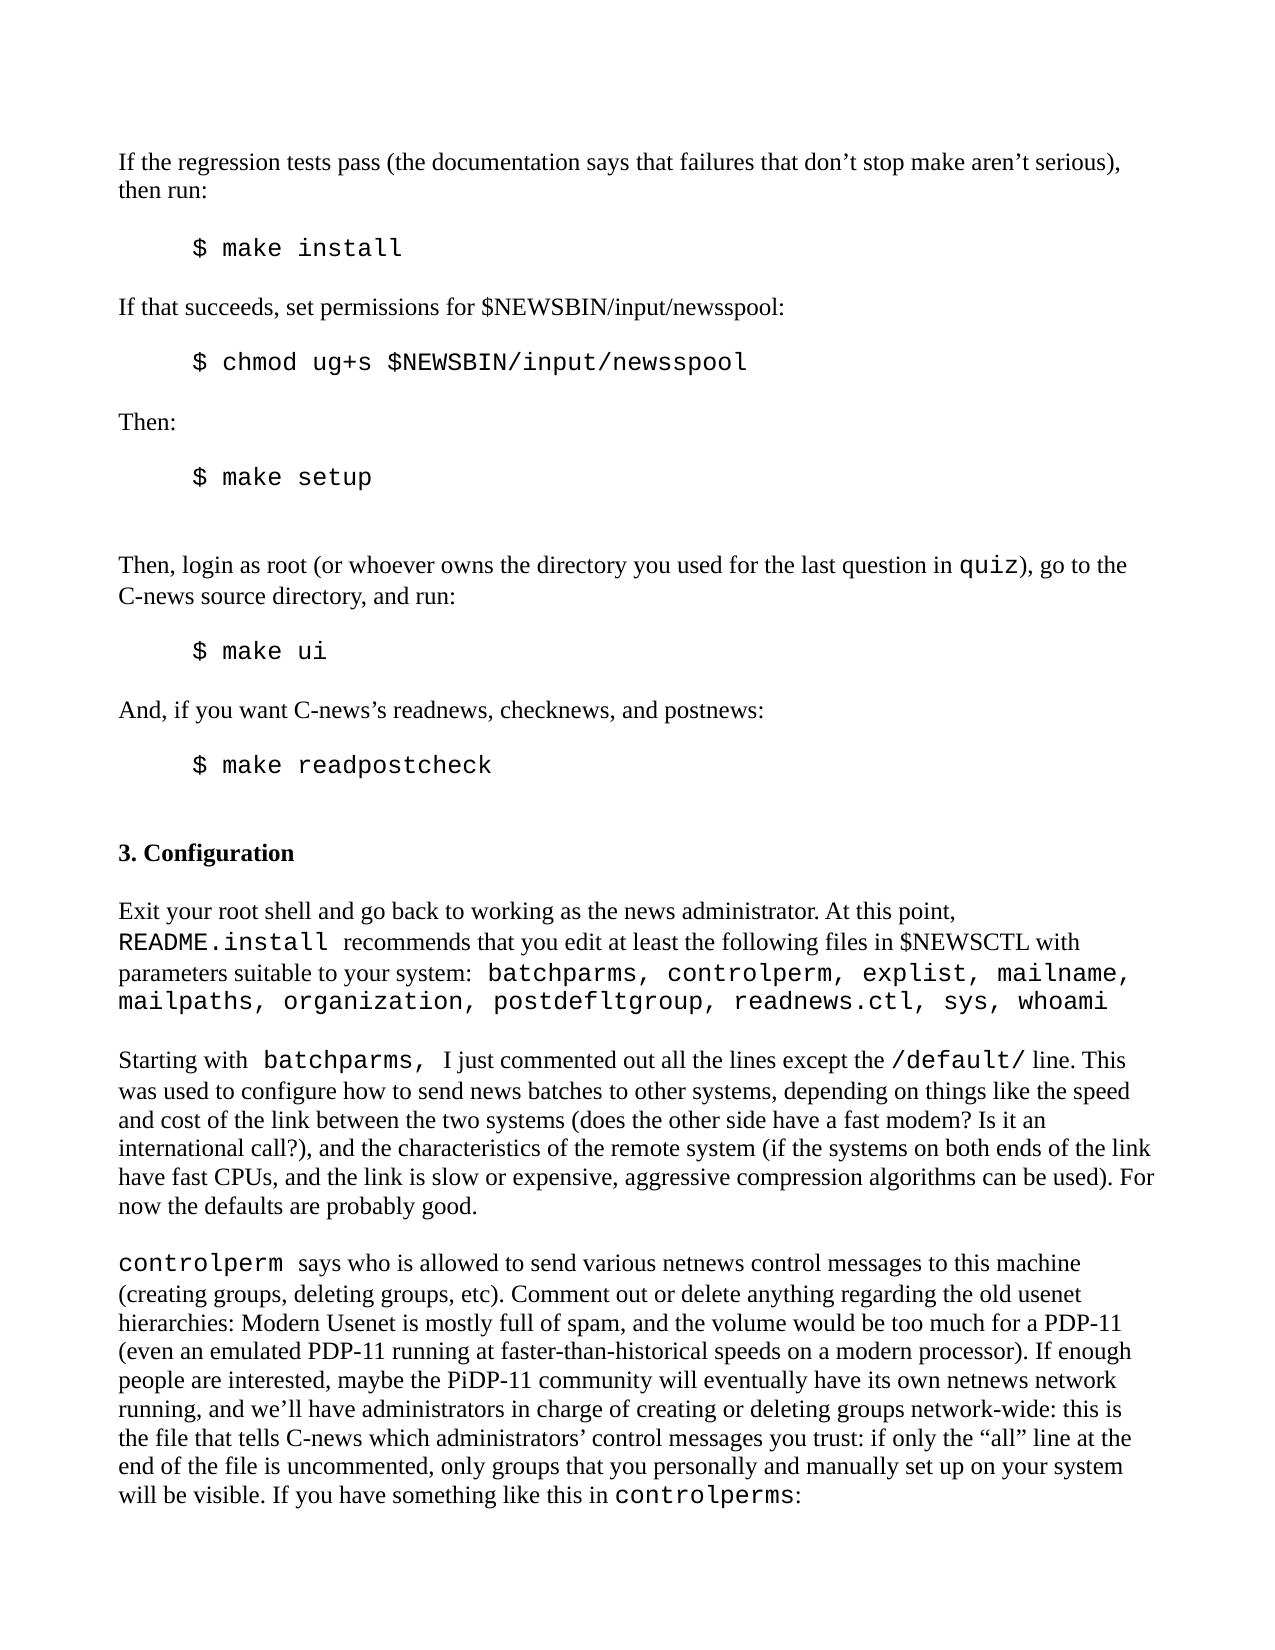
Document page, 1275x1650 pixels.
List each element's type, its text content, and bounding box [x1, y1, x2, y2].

text $ chmod ug+s $NEWSBIN/input/newsspool [118, 350, 1157, 378]
text $ make setup [118, 464, 1157, 493]
text Starting with batchparms, I just commented out all the lines except the /default/ line. This was used to configure how to send news batches to other systems, depending on things like the speed and cost of the link between the two systems (does the other side have a fast modem? Is it an international call?), and the characteristics of the remote system (if the systems on both ends of the link have fast CPUs, and the link is slow or expensive, aggressive compression algorithms can be used). For now the defaults are probably good. [118, 1045, 1157, 1220]
text controlperm says who is allowed to send various netnews control messages to this machine (creating groups, deleting groups, etc). Comment out or delete anything regarding the old usenet hierarchies: Modern Usenet is mostly full of spam, and the volume would be too much for a PDP-11 (even an emulated PDP-11 running at faster-than-historical speeds on a modern processor). If enough people are interested, maybe the PiDP-11 community will eventually have its own netnews network running, and we’ll have administrators in charge of creating or deleting groups network-wide: this is the file that tells C-news which administrators’ control messages you trust: if only the “all” line at the end of the file is uncommented, only groups that you personally and manually set up on your system will be visible. If you have something like this in controlperms: [118, 1248, 1157, 1511]
text If that succeeds, set permissions for $NEWSBIN/input/newsspool: [118, 292, 1157, 321]
text 3. Configuration [118, 838, 1157, 867]
text Then: [118, 407, 1157, 436]
text Exit your root shell and go back to working as the news administrator. At this point, README.install recommends that you edit at least the following files in $NEWSCTL with parameters suitable to your system: batchparms, controlperm, explist, mailname, mailpaths, organization, postdefltgroup, readnews.ctl, sys, whoami [118, 896, 1157, 1017]
text $ make install [118, 233, 1157, 264]
text And, if you want C-news’s readnews, checknews, and postnews: [118, 696, 1157, 724]
text $ make readpostcheck [118, 753, 1157, 781]
text Then, login as root (or whoever owns the directory you used for the last question in quiz), go to the C-news source directory, and run: [118, 550, 1157, 610]
text If the regression tests pass (the documentation says that failures that don’t stop make aren’t serious), then run: [118, 147, 1157, 204]
text $ make ui [118, 638, 1157, 667]
